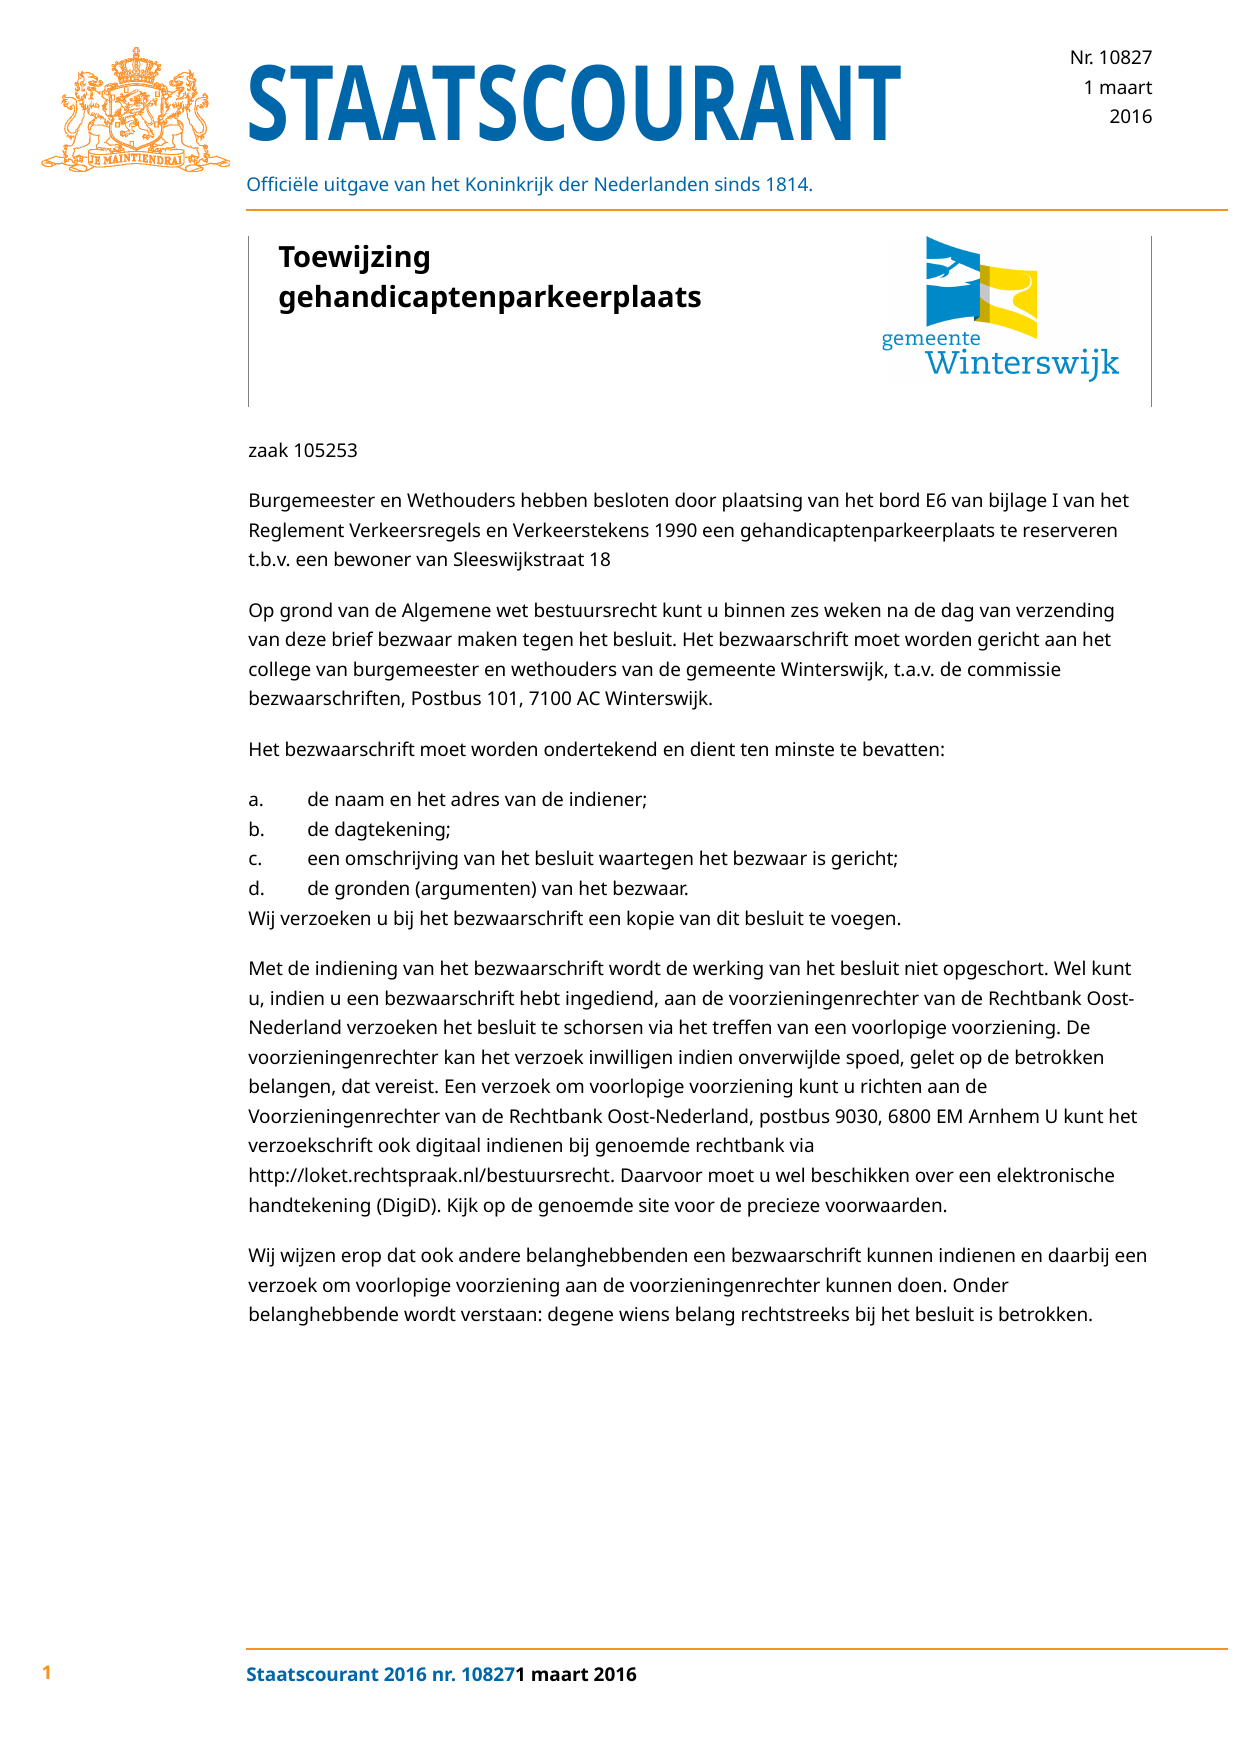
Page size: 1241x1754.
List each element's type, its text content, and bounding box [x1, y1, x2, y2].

text Burgemeester en Wethouders hebben besloten door plaatsing van het bord E6 van bijlage I van het Reglement Verkeersregels en Verkeerstekens 1990 een gehandicaptenparkeerplaats te reserveren t.b.v. een bewoner van Sleeswijkstraat 18 [248, 487, 1152, 572]
picture [41, 47, 231, 172]
table_header [850, 236, 1151, 407]
list de dagtekening; [248, 816, 1152, 842]
text Met de indiening van het bezwaarschrift wordt de werking van het besluit niet opgeschort. Wel kunt u, indien u een bezwaarschrift hebt ingediend, aan de voorzieningenrechter van de Rechtbank Oost-Nederland verzoeken het besluit te schorsen via het treffen van een voorlopige voorziening. De voorzieningenrechter kan het verzoek inwilligen indien onverwijlde spoed, gelet op de betrokken belangen, dat vereist. Een verzoek om voorlopige voorziening kunt u richten aan de Voorzieningenrechter van de Rechtbank Oost-Nederland, postbus 9030, 6800 EM Arnhem U kunt het verzoekschrift ook digitaal indienen bij genoemde rechtbank via http://loket.rechtspraak.nl/bestuursrecht. Daarvoor moet u wel beschikken over een elektronische handtekening (DigiD). Kijk op de genoemde site voor de precieze voorwaarden. [248, 955, 1152, 1217]
list de naam en het adres van de indiener; [248, 786, 1152, 812]
list een omschrijving van het besluit waartegen het bezwaar is gericht; [248, 846, 1152, 871]
text Wij verzoeken u bij het bezwaarschrift een kopie van dit besluit te voegen. [248, 905, 1152, 930]
text zaak 105253 [248, 437, 1152, 462]
list de gronden (argumenten) van het bezwaar. [248, 875, 1152, 901]
table_header Toewijzing gehandicaptenparkeerplaats [249, 236, 850, 407]
text Wij wijzen erop dat ook andere belanghebbenden een bezwaarschrift kunnen indienen en daarbij een verzoek om voorlopige voorziening aan de voorzieningenrechter kunnen doen. Onder belanghebbende wordt verstaan: degene wiens belang rechtstreeks bij het besluit is betrokken. [248, 1242, 1152, 1327]
text Op grond van de Algemene wet bestuursrecht kunt u binnen zes weken na de dag van verzending van deze brief bezwaar maken tegen het besluit. Het bezwaarschrift moet worden gericht aan het college van burgemeester en wethouders van de gemeente Winterswijk, t.a.v. de commissie bezwaarschriften, Postbus 101, 7100 AC Winterswijk. [248, 597, 1152, 711]
text Het bezwaarschrift moet worden ondertekend en dient ten minste te bevatten: [248, 736, 1152, 762]
picture [882, 236, 1119, 382]
picture [1111, 360, 1119, 371]
